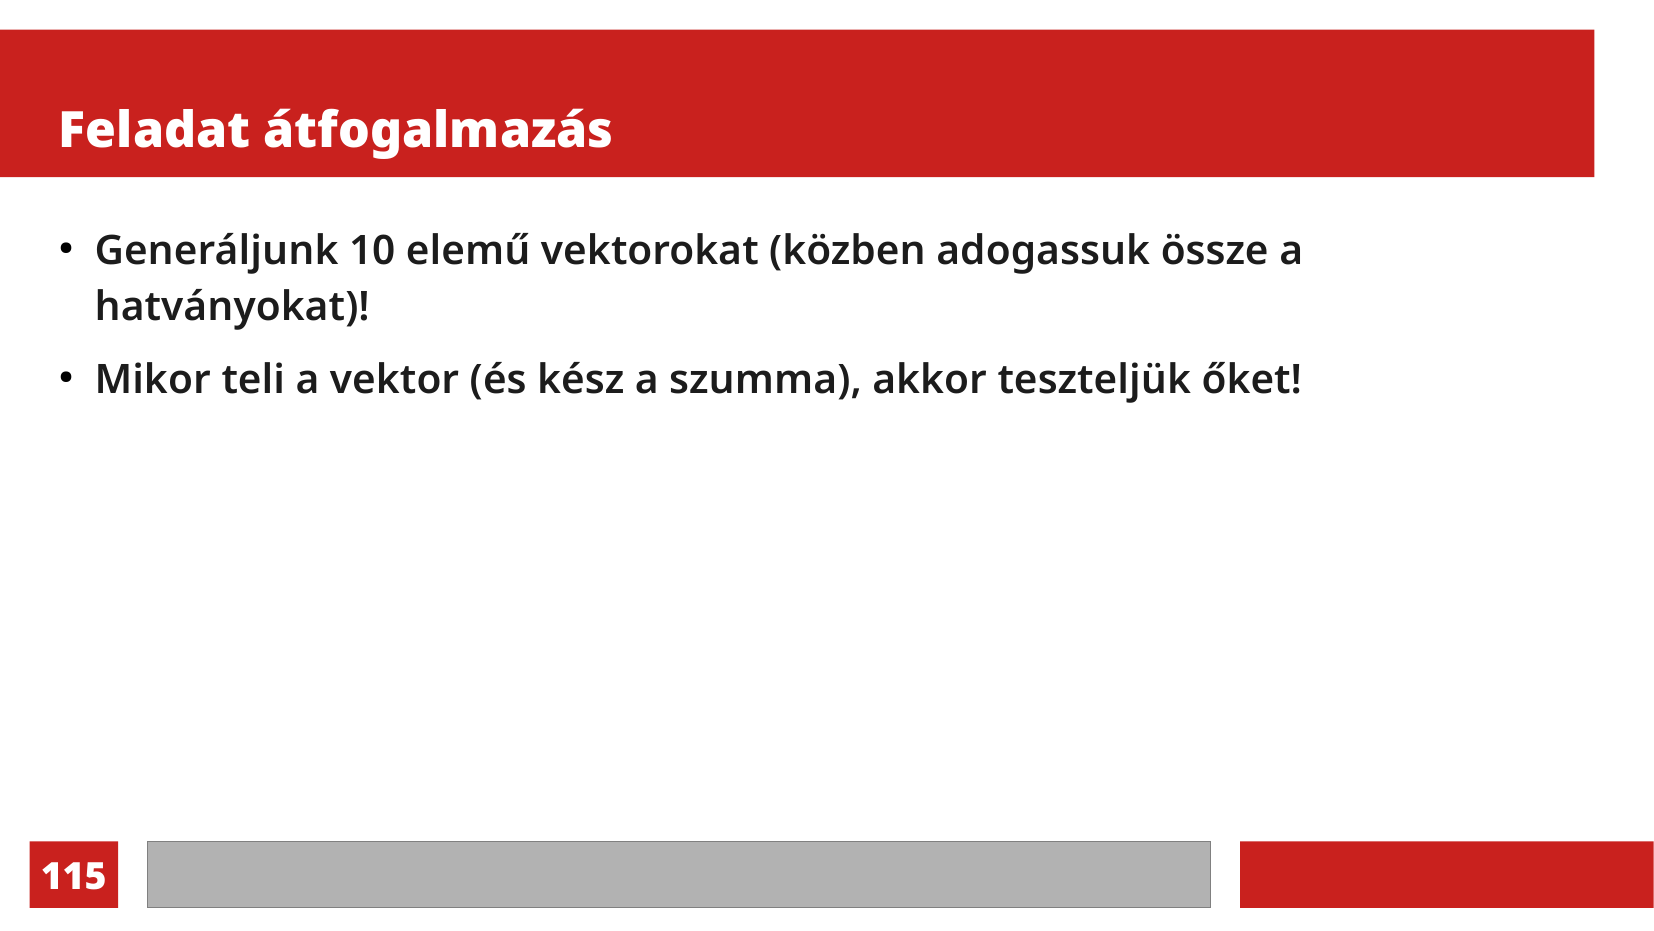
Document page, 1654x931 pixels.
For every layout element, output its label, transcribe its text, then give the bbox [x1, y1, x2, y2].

list Generáljunk 10 elemű vektorokat (közben adogassuk össze a hatványokat)! Mikor teli a vektor (és kész a szumma), akkor teszteljük őket! [59, 221, 1565, 739]
title Feladat átfogalmazás [59, 44, 1595, 163]
